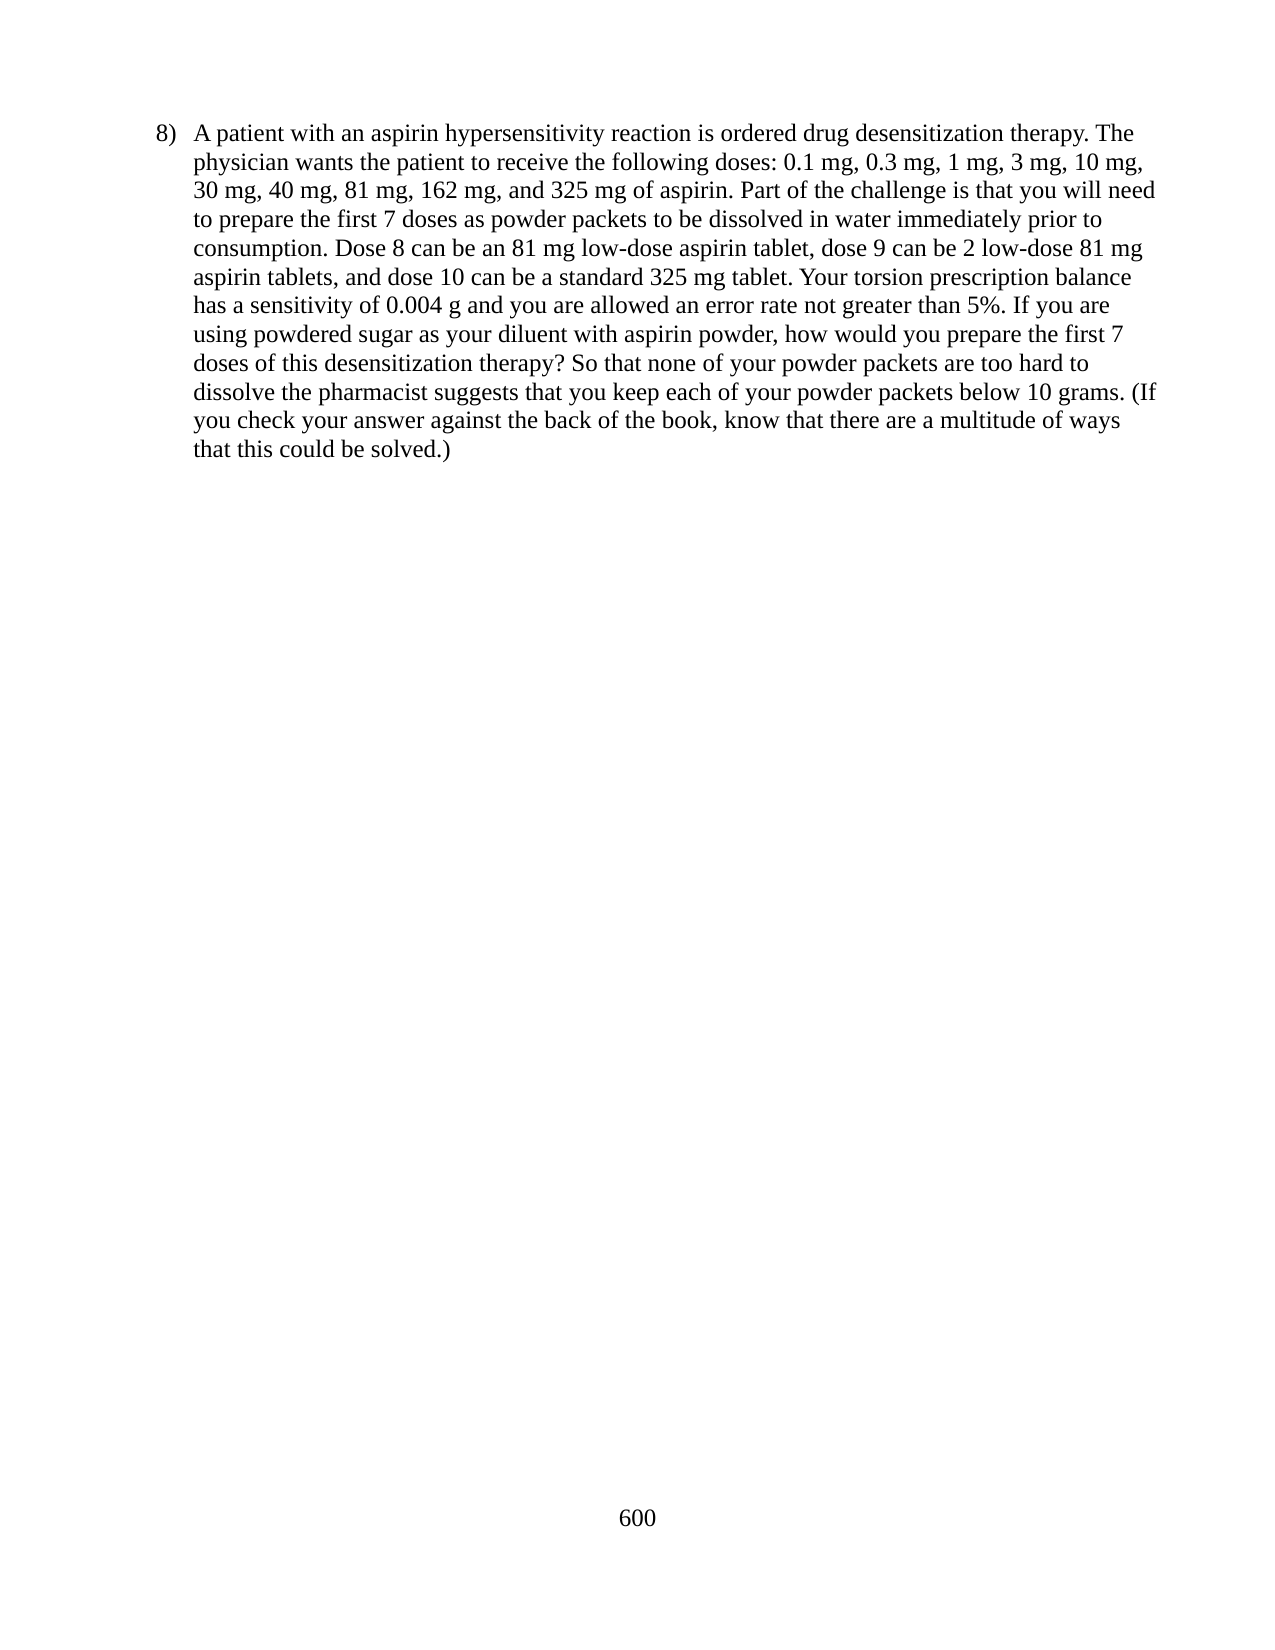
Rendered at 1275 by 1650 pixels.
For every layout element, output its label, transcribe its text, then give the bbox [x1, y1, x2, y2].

list A patient with an aspirin hypersensitivity reaction is ordered drug desensitization therapy. The physician wants the patient to receive the following doses: 0.1 mg, 0.3 mg, 1 mg, 3 mg, 10 mg, 30 mg, 40 mg, 81 mg, 162 mg, and 325 mg of aspirin. Part of the challenge is that you will need to prepare the first 7 doses as powder packets to be dissolved in water immediately prior to consumption. Dose 8 can be an 81 mg low-dose aspirin tablet, dose 9 can be 2 low-dose 81 mg aspirin tablets, and dose 10 can be a standard 325 mg tablet. Your torsion prescription balance has a sensitivity of 0.004 g and you are allowed an error rate not greater than 5%. If you are using powdered sugar as your diluent with aspirin powder, how would you prepare the first 7 doses of this desensitization therapy? So that none of your powder packets are too hard to dissolve the pharmacist suggests that you keep each of your powder packets below 10 grams. (If you check your answer against the back of the book, know that there are a multitude of ways that this could be solved.) [156, 118, 1157, 463]
